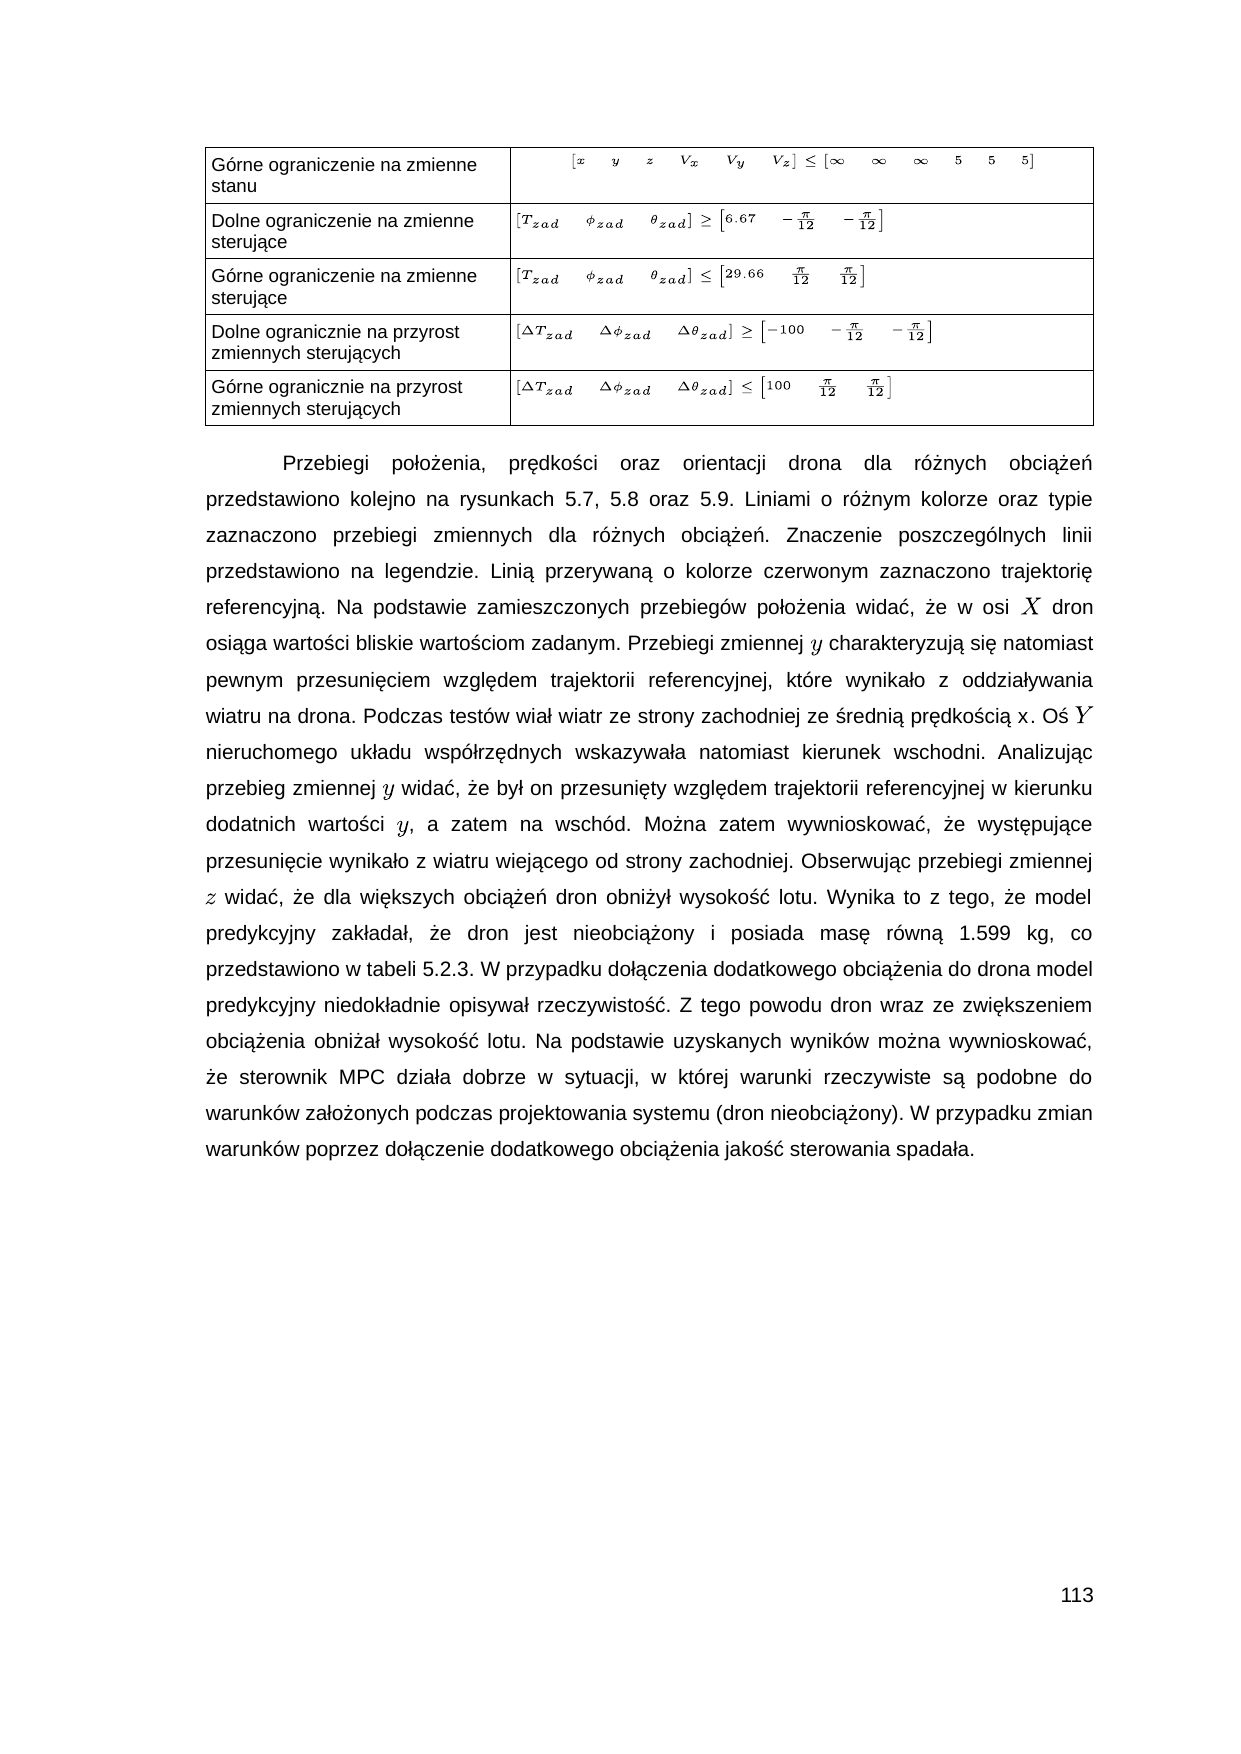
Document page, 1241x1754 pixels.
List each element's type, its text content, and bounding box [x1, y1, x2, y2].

text Przebiegi położenia, prędkości oraz orientacji drona dla różnych obciążeń przedstawiono kolejno na rysunkach 5.7, 5.8 oraz 5.9. Liniami o różnym kolorze oraz typie zaznaczono przebiegi zmiennych dla różnych obciążeń. Znaczenie poszczególnych linii przedstawiono na legendzie. Linią przerywaną o kolorze czerwonym zaznaczono trajektorię referencyjną. Na podstawie zamieszczonych przebiegów położenia widać, że w osi dron osiąga wartości bliskie wartościom zadanym. Przebiegi zmiennej charakteryzują się natomiast pewnym przesunięciem względem trajektorii referencyjnej, które wynikało z oddziaływania wiatru na drona. Podczas testów wiał wiatr ze strony zachodniej ze średnią prędkością x. Oś nieruchomego układu współrzędnych wskazywała natomiast kierunek wschodni. Analizując przebieg zmiennej widać, że był on przesunięty względem trajektorii referencyjnej w kierunku dodatnich wartości , a zatem na wschód. Można zatem wywnioskować, że występujące przesunięcie wynikało z wiatru wiejącego od strony zachodniej. Obserwując przebiegi zmiennej widać, że dla większych obciążeń dron obniżył wysokość lotu. Wynika to z tego, że model predykcyjny zakładał, że dron jest nieobciążony i posiada masę równą 1.599 kg, co przedstawiono w tabeli 5.2.3. W przypadku dołączenia dodatkowego obciążenia do drona model predykcyjny niedokładnie opisywał rzeczywistość. Z tego powodu dron wraz ze zwiększeniem obciążenia obniżał wysokość lotu. Na podstawie uzyskanych wyników można wywnioskować, że sterownik MPC działa dobrze w sytuacji, w której warunki rzeczywiste są podobne do warunków założonych podczas projektowania systemu (dron nieobciążony). W przypadku zmian warunków poprzez dołączenie dodatkowego obciążenia jakość sterowania spadała. [206, 451, 1093, 1160]
table_cell Górne ogranicznie na przyrost zmiennych sterujących [206, 371, 510, 425]
table_cell Dolne ograniczenie na zmienne sterujące [206, 204, 510, 258]
table_cell [511, 148, 1093, 203]
table_cell [511, 315, 1093, 369]
table_cell [511, 371, 1093, 425]
table_cell [511, 204, 1093, 258]
table_cell Górne ograniczenie na zmienne sterujące [206, 259, 510, 314]
table_cell Górne ograniczenie na zmienne stanu [206, 148, 510, 203]
table_cell Dolne ogranicznie na przyrost zmiennych sterujących [206, 315, 510, 369]
table_cell [511, 259, 1093, 314]
